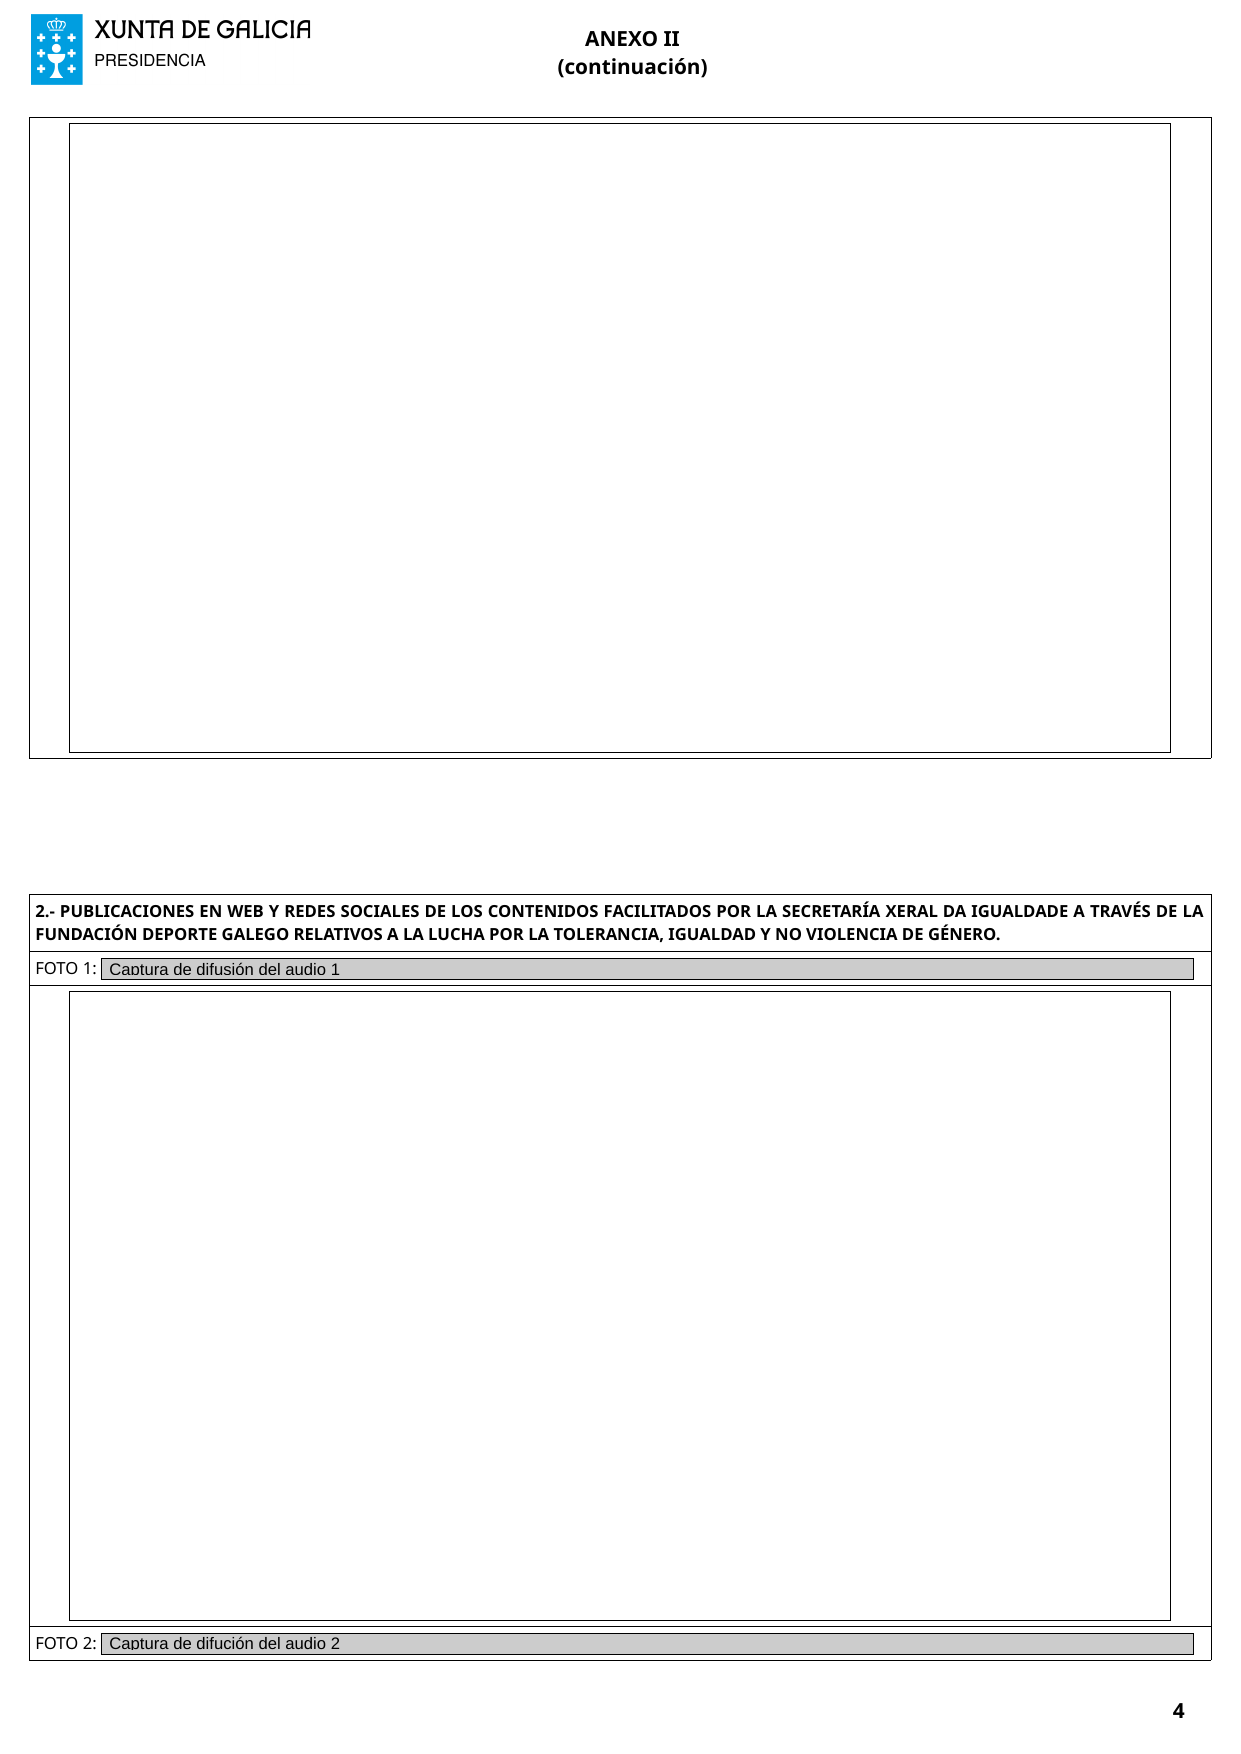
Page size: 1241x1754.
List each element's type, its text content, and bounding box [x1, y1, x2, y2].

table_cell FOTO 1: [30, 952, 1211, 985]
picture [38, 34, 45, 41]
picture [38, 65, 45, 72]
picture [48, 55, 64, 77]
picture [83, 14, 311, 85]
table_cell FOTO 2: [30, 1627, 1211, 1660]
picture [53, 34, 60, 41]
picture [53, 45, 60, 52]
table_header 2.- PUBLICACIONES EN WEB Y REDES SOCIALES DE LOS CONTENIDOS FACILITADOS POR LA SECRETARÍA XERAL DA IGUALDADE A TRAVÉS DE LA FUNDACIÓN DEPORTE GALEGO RELATIVOS A LA LUCHA POR LA TOLERANCIA, IGUALDAD Y NO VIOLENCIA DE GÉNERO. [30, 895, 1211, 951]
picture [38, 50, 44, 57]
picture [68, 50, 75, 57]
table_cell [30, 986, 1211, 1626]
table_cell [30, 118, 1211, 758]
picture [68, 65, 75, 72]
picture [68, 34, 75, 41]
